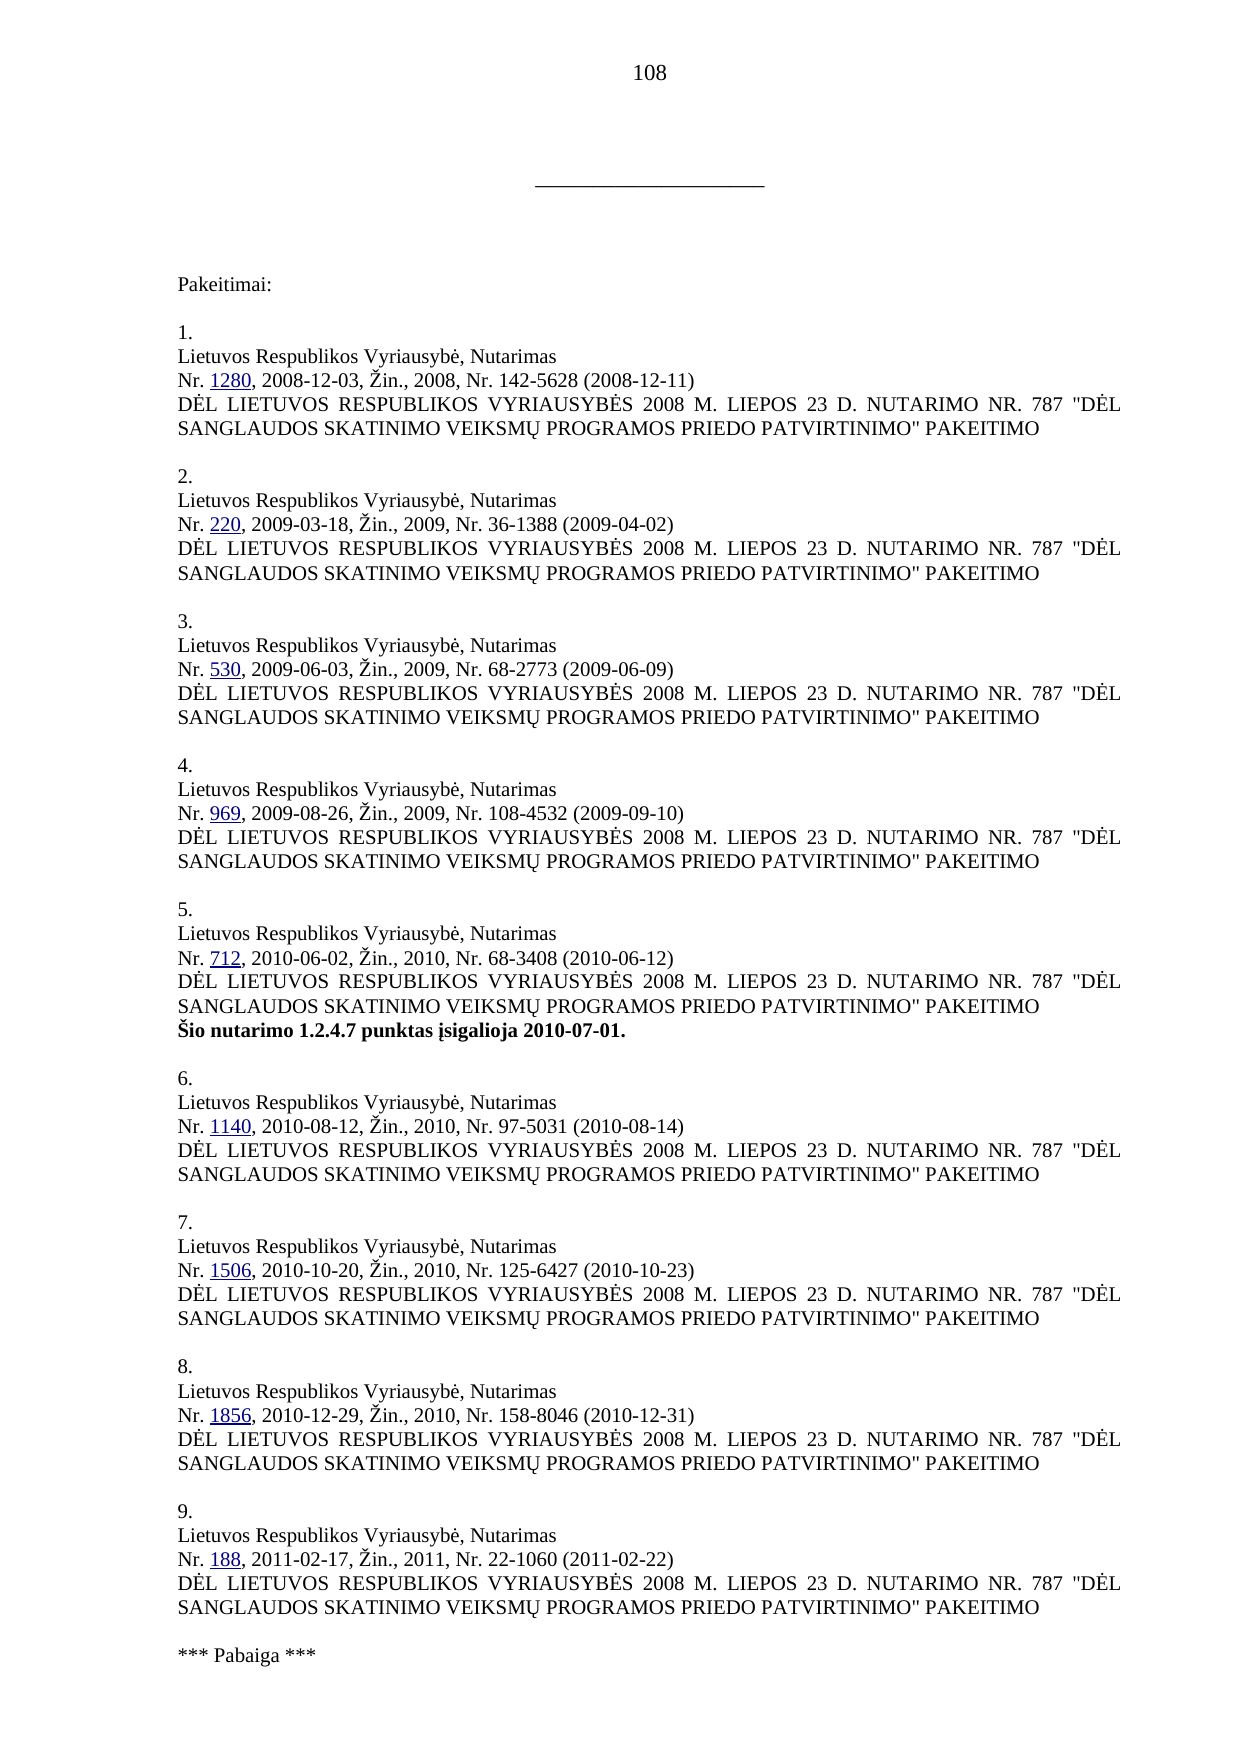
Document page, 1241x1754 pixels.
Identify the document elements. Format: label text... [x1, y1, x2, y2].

text Lietuvos Respublikos Vyriausybė, Nutarimas [177, 1090, 1122, 1114]
text 4. [177, 753, 1122, 777]
text Šio nutarimo 1.2.4.7 punktas įsigalioja 2010-07-01. [177, 1018, 1122, 1042]
text DĖL LIETUVOS RESPUBLIKOS VYRIAUSYBĖS 2008 M. LIEPOS 23 D. NUTARIMO NR. 787 "DĖL SANGLAUDOS SKATINIMO VEIKSMŲ PROGRAMOS PRIEDO PATVIRTINIMO" PAKEITIMO [177, 969, 1122, 1018]
text Nr. 220, 2009-03-18, Žin., 2009, Nr. 36-1388 (2009-04-02) [177, 512, 1122, 536]
text Nr. 188, 2011-02-17, Žin., 2011, Nr. 22-1060 (2011-02-22) [177, 1547, 1122, 1571]
text Pakeitimai: [177, 272, 1122, 296]
text DĖL LIETUVOS RESPUBLIKOS VYRIAUSYBĖS 2008 M. LIEPOS 23 D. NUTARIMO NR. 787 "DĖL SANGLAUDOS SKATINIMO VEIKSMŲ PROGRAMOS PRIEDO PATVIRTINIMO" PAKEITIMO [177, 1571, 1122, 1619]
text DĖL LIETUVOS RESPUBLIKOS VYRIAUSYBĖS 2008 M. LIEPOS 23 D. NUTARIMO NR. 787 "DĖL SANGLAUDOS SKATINIMO VEIKSMŲ PROGRAMOS PRIEDO PATVIRTINIMO" PAKEITIMO [177, 825, 1122, 873]
text DĖL LIETUVOS RESPUBLIKOS VYRIAUSYBĖS 2008 M. LIEPOS 23 D. NUTARIMO NR. 787 "DĖL SANGLAUDOS SKATINIMO VEIKSMŲ PROGRAMOS PRIEDO PATVIRTINIMO" PAKEITIMO [177, 1282, 1122, 1330]
text Nr. 1856, 2010-12-29, Žin., 2010, Nr. 158-8046 (2010-12-31) [177, 1403, 1122, 1427]
text Lietuvos Respublikos Vyriausybė, Nutarimas [177, 488, 1122, 512]
text DĖL LIETUVOS RESPUBLIKOS VYRIAUSYBĖS 2008 M. LIEPOS 23 D. NUTARIMO NR. 787 "DĖL SANGLAUDOS SKATINIMO VEIKSMŲ PROGRAMOS PRIEDO PATVIRTINIMO" PAKEITIMO [177, 1138, 1122, 1186]
text 1. [177, 320, 1122, 344]
text Lietuvos Respublikos Vyriausybė, Nutarimas [177, 1234, 1122, 1258]
text Lietuvos Respublikos Vyriausybė, Nutarimas [177, 344, 1122, 368]
text Lietuvos Respublikos Vyriausybė, Nutarimas [177, 921, 1122, 945]
text DĖL LIETUVOS RESPUBLIKOS VYRIAUSYBĖS 2008 M. LIEPOS 23 D. NUTARIMO NR. 787 "DĖL SANGLAUDOS SKATINIMO VEIKSMŲ PROGRAMOS PRIEDO PATVIRTINIMO" PAKEITIMO [177, 536, 1122, 584]
text Lietuvos Respublikos Vyriausybė, Nutarimas [177, 1378, 1122, 1403]
text Nr. 1506, 2010-10-20, Žin., 2010, Nr. 125-6427 (2010-10-23) [177, 1258, 1122, 1282]
text 2. [177, 464, 1122, 488]
text Nr. 1140, 2010-08-12, Žin., 2010, Nr. 97-5031 (2010-08-14) [177, 1114, 1122, 1138]
text 8. [177, 1354, 1122, 1378]
text Lietuvos Respublikos Vyriausybė, Nutarimas [177, 777, 1122, 801]
text Lietuvos Respublikos Vyriausybė, Nutarimas [177, 1523, 1122, 1547]
text DĖL LIETUVOS RESPUBLIKOS VYRIAUSYBĖS 2008 M. LIEPOS 23 D. NUTARIMO NR. 787 "DĖL SANGLAUDOS SKATINIMO VEIKSMŲ PROGRAMOS PRIEDO PATVIRTINIMO" PAKEITIMO [177, 681, 1122, 729]
text –––––––––––––––––––– [177, 171, 1122, 197]
text Lietuvos Respublikos Vyriausybė, Nutarimas [177, 633, 1122, 657]
text DĖL LIETUVOS RESPUBLIKOS VYRIAUSYBĖS 2008 M. LIEPOS 23 D. NUTARIMO NR. 787 "DĖL SANGLAUDOS SKATINIMO VEIKSMŲ PROGRAMOS PRIEDO PATVIRTINIMO" PAKEITIMO [177, 392, 1122, 440]
text Nr. 712, 2010-06-02, Žin., 2010, Nr. 68-3408 (2010-06-12) [177, 945, 1122, 969]
text Nr. 969, 2009-08-26, Žin., 2009, Nr. 108-4532 (2009-09-10) [177, 801, 1122, 825]
text 5. [177, 897, 1122, 921]
text 3. [177, 608, 1122, 633]
text 9. [177, 1499, 1122, 1523]
text Nr. 1280, 2008-12-03, Žin., 2008, Nr. 142-5628 (2008-12-11) [177, 368, 1122, 392]
text 6. [177, 1066, 1122, 1090]
text Nr. 530, 2009-06-03, Žin., 2009, Nr. 68-2773 (2009-06-09) [177, 657, 1122, 681]
text DĖL LIETUVOS RESPUBLIKOS VYRIAUSYBĖS 2008 M. LIEPOS 23 D. NUTARIMO NR. 787 "DĖL SANGLAUDOS SKATINIMO VEIKSMŲ PROGRAMOS PRIEDO PATVIRTINIMO" PAKEITIMO [177, 1427, 1122, 1475]
text *** Pabaiga *** [177, 1643, 1122, 1667]
text 7. [177, 1210, 1122, 1234]
